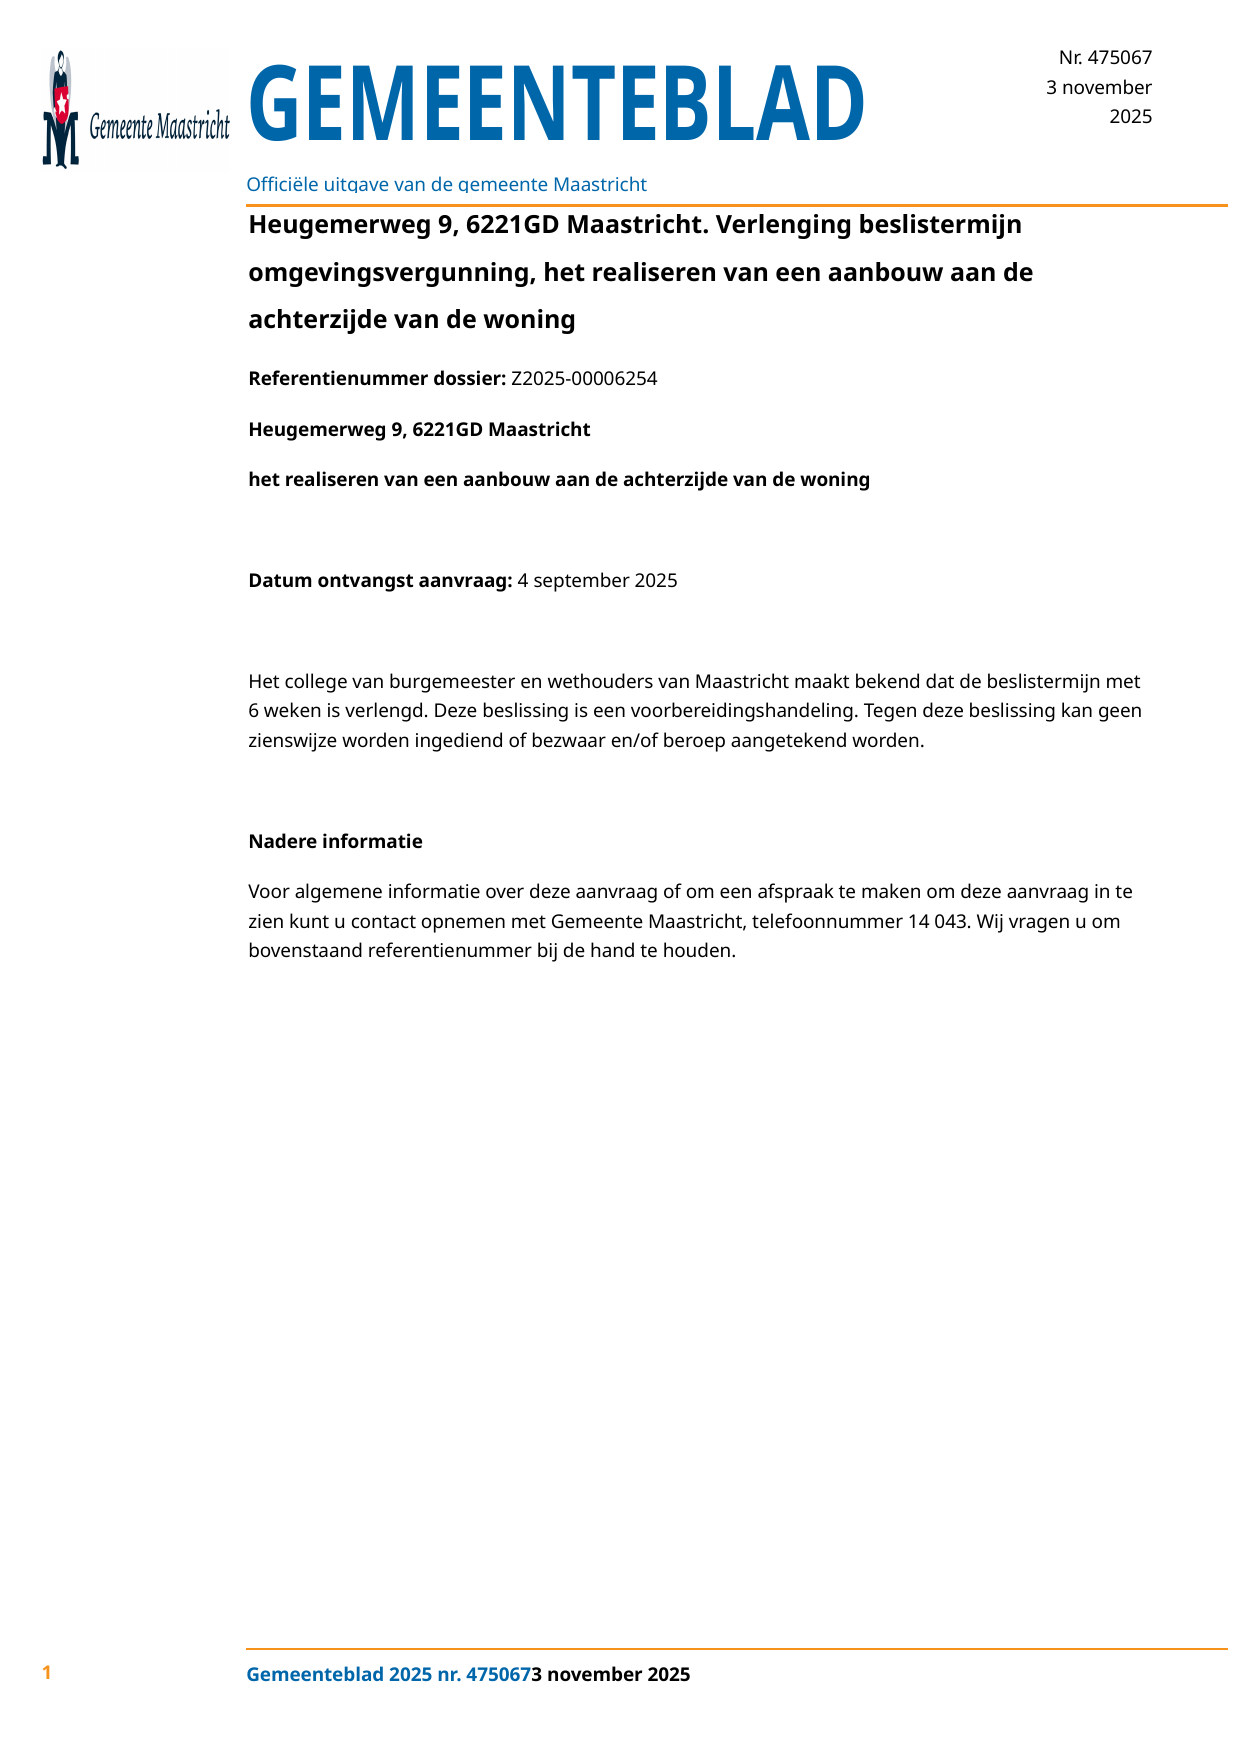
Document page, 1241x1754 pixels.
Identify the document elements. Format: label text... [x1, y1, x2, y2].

text Datum ontvangst aanvraag: 4 september 2025 [248, 567, 1152, 593]
text het realiseren van een aanbouw aan de achterzijde van de woning [248, 466, 1152, 492]
text Heugemerweg 9, 6221GD Maastricht. Verlenging beslistermijn omgevingsvergunning, het realiseren van een aanbouw aan de achterzijde van de woning [248, 207, 1152, 336]
text Het college van burgemeester en wethouders van Maastricht maakt bekend dat de beslistermijn met 6 weken is verlengd. Deze beslissing is een voorbereidingshandeling. Tegen deze beslissing kan geen zienswijze worden ingediend of bezwaar en/of beroep aangetekend worden. [248, 668, 1152, 753]
picture [41, 47, 231, 172]
text Heugemerweg 9, 6221GD Maastricht [248, 416, 1152, 442]
text Voor algemene informatie over deze aanvraag of om een afspraak te maken om deze aanvraag in te zien kunt u contact opnemen met Gemeente Maastricht, telefoonnummer 14 043. Wij vragen u om bovenstaand referentienummer bij de hand te houden. [248, 878, 1152, 963]
text Nadere informatie [248, 828, 1152, 854]
text Referentienummer dossier: Z2025-00006254 [248, 366, 1152, 391]
